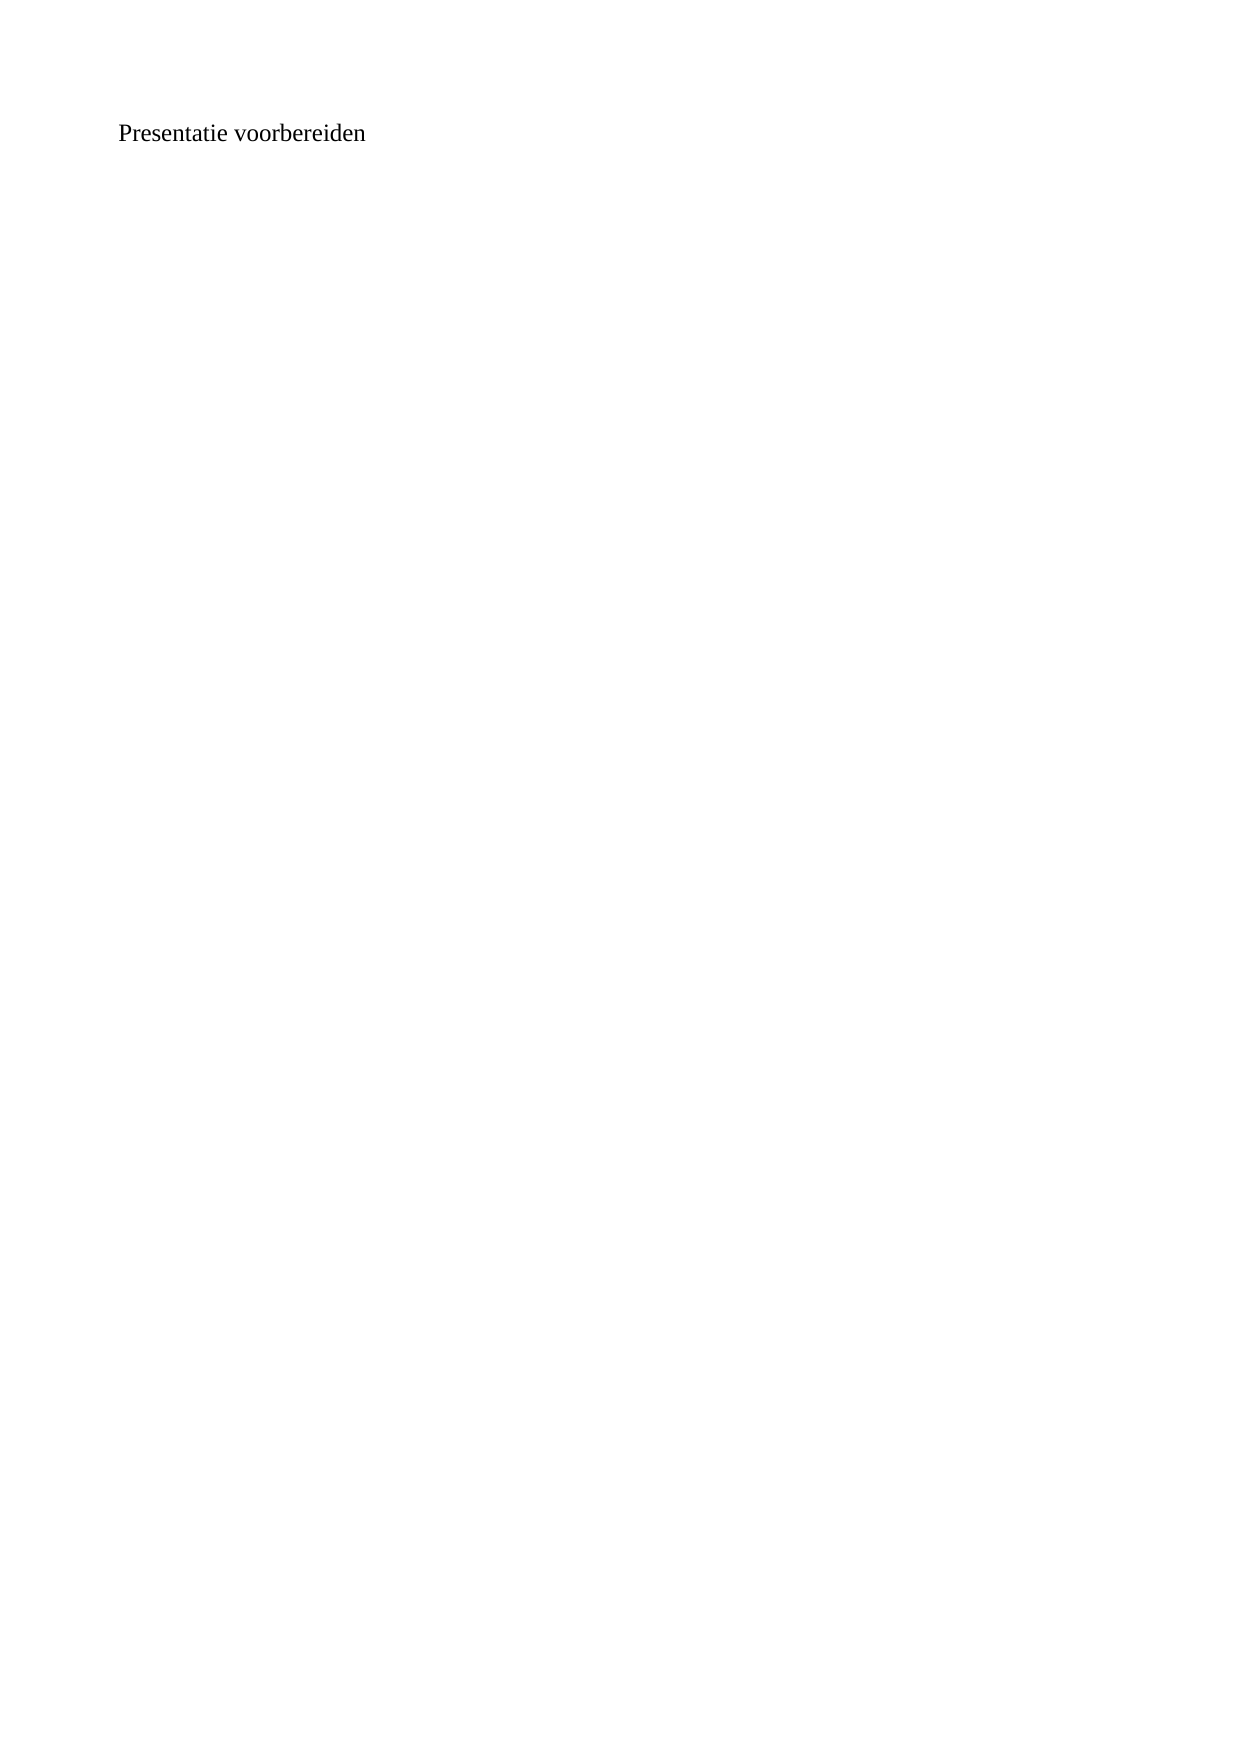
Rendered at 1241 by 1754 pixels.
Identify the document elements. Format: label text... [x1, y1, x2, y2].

text Presentatie voorbereiden [118, 118, 1122, 147]
